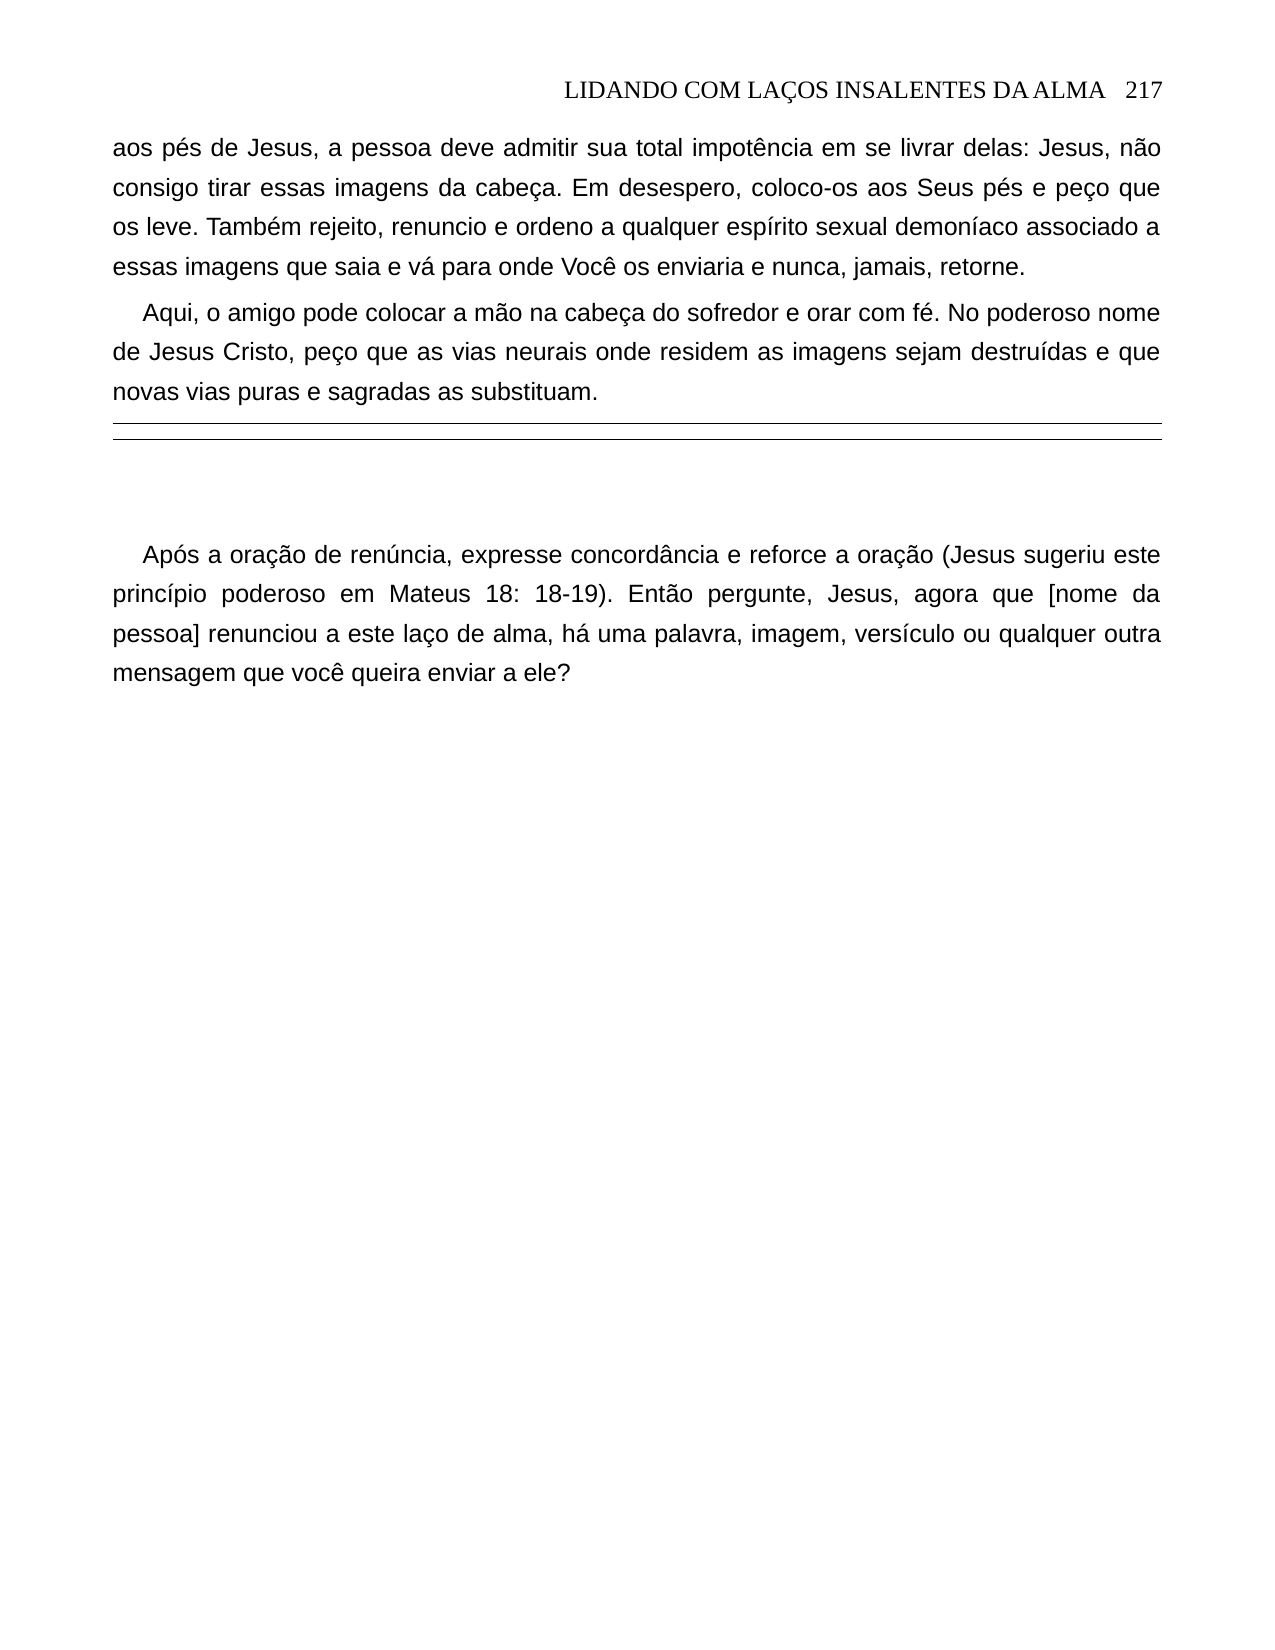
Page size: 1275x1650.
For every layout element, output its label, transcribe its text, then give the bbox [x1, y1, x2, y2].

text Aqui, o amigo pode colocar a mão na cabeça do sofredor e orar com fé. No poderoso nome de Jesus Cristo, peço que as vias neurais onde residem as imagens sejam destruídas e que novas vias puras e sagradas as substituam. [112, 298, 1162, 406]
text Após a oração de renúncia, expresse concordância e reforce a oração (Jesus sugeriu este princípio poderoso em Mateus 18: 18-19). Então pergunte, Jesus, agora que [nome da pessoa] renunciou a este laço de alma, há uma palavra, imagem, versículo ou qualquer outra mensagem que você queira enviar a ele? [112, 540, 1162, 687]
text aos pés de Jesus, a pessoa deve admitir sua total impotência em se livrar delas: Jesus, não consigo tirar essas imagens da cabeça. Em desespero, coloco-os aos Seus pés e peço que os leve. Também rejeito, renuncio e ordeno a qualquer espírito sexual demoníaco associado a essas imagens que saia e vá para onde Você os enviaria e nunca, jamais, retorne. [112, 133, 1162, 281]
